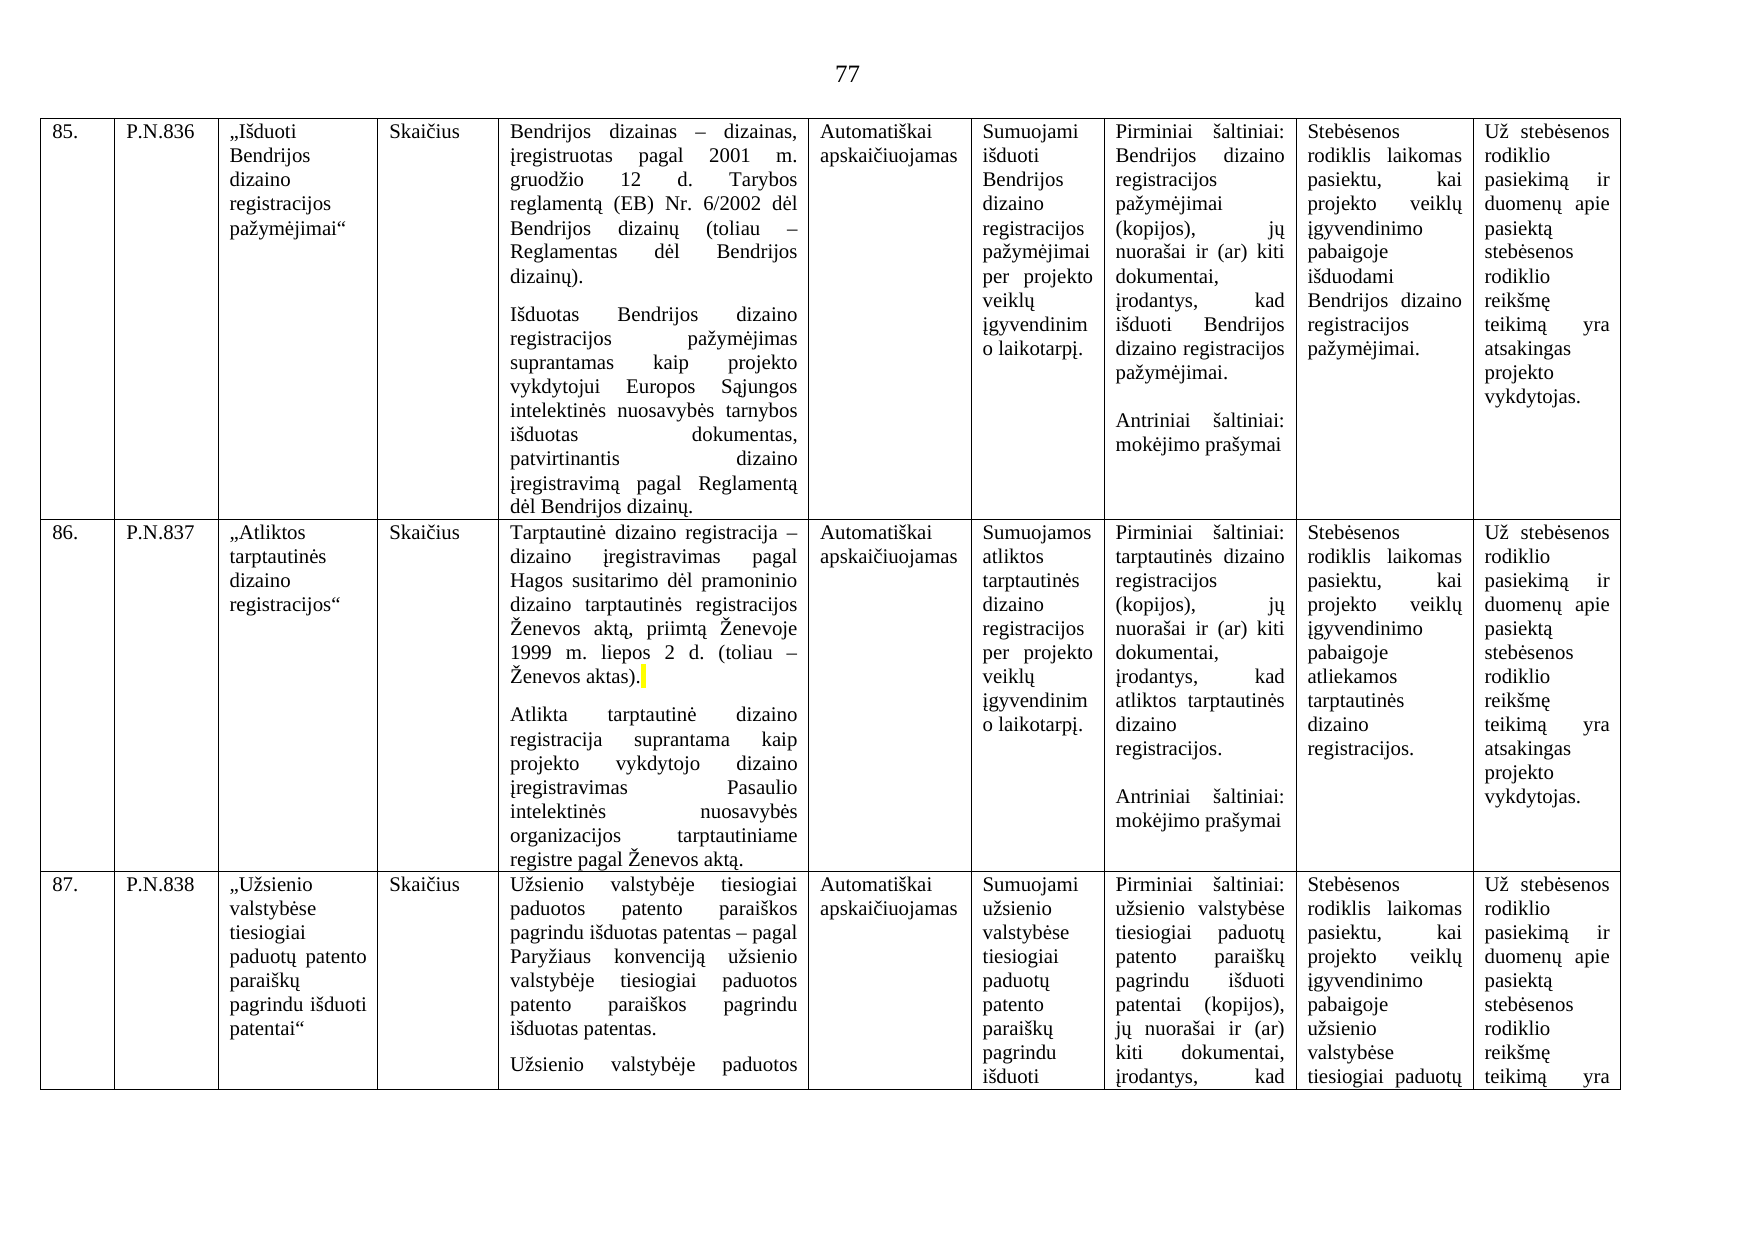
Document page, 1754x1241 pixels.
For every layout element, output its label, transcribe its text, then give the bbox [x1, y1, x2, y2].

table_cell Pirminiai šaltiniai: tarptautinės dizaino registracijos (kopijos), jų nuorašai ir (ar) kiti dokumentai, įrodantys, kad atliktos tarptautinės dizaino registracijos. Antriniai šaltiniai: mokėjimo prašymai [1105, 520, 1296, 871]
table_cell Sumuojami užsienio valstybėse tiesiogiai paduotų patento paraiškų pagrindu išduoti [972, 872, 1104, 1088]
table_cell Skaičius [378, 872, 498, 1088]
table_cell Sumuojami išduoti Bendrijos dizaino registracijos pažymėjimai per projekto veiklų įgyvendinimo laikotarpį. [972, 119, 1104, 518]
table_cell Užsienio valstybėje tiesiogiai paduotos patento paraiškos pagrindu išduotas patentas – pagal Paryžiaus konvenciją užsienio valstybėje tiesiogiai paduotos patento paraiškos pagrindu išduotas patentas. Užsienio valstybėje paduotos [499, 872, 808, 1088]
table_cell „Išduoti Bendrijos dizaino registracijos pažymėjimai“ [219, 119, 377, 518]
table_cell 86. [41, 520, 114, 871]
table_cell Stebėsenos rodiklis laikomas pasiektu, kai projekto veiklų įgyvendinimo pabaigoje užsienio valstybėse tiesiogiai paduotų [1297, 872, 1473, 1088]
table_cell Bendrijos dizainas – dizainas, įregistruotas pagal 2001 m. gruodžio 12 d. Tarybos reglamentą (EB) Nr. 6/2002 dėl Bendrijos dizainų (toliau – Reglamentas dėl Bendrijos dizainų). Išduotas Bendrijos dizaino registracijos pažymėjimas suprantamas kaip projekto vykdytojui Europos Sąjungos intelektinės nuosavybės tarnybos išduotas dokumentas, patvirtinantis dizaino įregistravimą pagal Reglamentą dėl Bendrijos dizainų. [499, 119, 808, 518]
table_cell „Atliktos tarptautinės dizaino registracijos“ [219, 520, 377, 871]
table_cell Pirminiai šaltiniai: užsienio valstybėse tiesiogiai paduotų patento paraiškų pagrindu išduoti patentai (kopijos), jų nuorašai ir (ar) kiti dokumentai, įrodantys, kad [1105, 872, 1296, 1088]
table_cell Sumuojamos atliktos tarptautinės dizaino registracijos per projekto veiklų įgyvendinimo laikotarpį. [972, 520, 1104, 871]
table_cell P.N.838 [115, 872, 218, 1088]
table_cell P.N.836 [115, 119, 218, 518]
table_cell Už stebėsenos rodiklio pasiekimą ir duomenų apie pasiektą stebėsenos rodiklio reikšmę teikimą yra atsakingas projekto vykdytojas. [1474, 520, 1620, 871]
table_cell Automatiškai apskaičiuojamas [809, 872, 971, 1088]
table_cell „Užsienio valstybėse tiesiogiai paduotų patento paraiškų pagrindu išduoti patentai“ [219, 872, 377, 1088]
table_cell Skaičius [378, 119, 498, 518]
table_cell Tarptautinė dizaino registracija – dizaino įregistravimas pagal Hagos susitarimo dėl pramoninio dizaino tarptautinės registracijos Ženevos aktą, priimtą Ženevoje 1999 m. liepos 2 d. (toliau – Ženevos aktas). Atlikta tarptautinė dizaino registracija suprantama kaip projekto vykdytojo dizaino įregistravimas Pasaulio intelektinės nuosavybės organizacijos tarptautiniame registre pagal Ženevos aktą. [499, 520, 808, 871]
table_cell Pirminiai šaltiniai: Bendrijos dizaino registracijos pažymėjimai (kopijos), jų nuorašai ir (ar) kiti dokumentai, įrodantys, kad išduoti Bendrijos dizaino registracijos pažymėjimai. Antriniai šaltiniai: mokėjimo prašymai [1105, 119, 1296, 518]
table_cell Skaičius [378, 520, 498, 871]
table_cell Už stebėsenos rodiklio pasiekimą ir duomenų apie pasiektą stebėsenos rodiklio reikšmę teikimą yra [1474, 872, 1620, 1088]
table_cell Stebėsenos rodiklis laikomas pasiektu, kai projekto veiklų įgyvendinimo pabaigoje atliekamos tarptautinės dizaino registracijos. [1297, 520, 1473, 871]
table_cell 85. [41, 119, 114, 518]
table_cell Stebėsenos rodiklis laikomas pasiektu, kai projekto veiklų įgyvendinimo pabaigoje išduodami Bendrijos dizaino registracijos pažymėjimai. [1297, 119, 1473, 518]
table_cell Automatiškai apskaičiuojamas [809, 520, 971, 871]
table_cell P.N.837 [115, 520, 218, 871]
table_cell Už stebėsenos rodiklio pasiekimą ir duomenų apie pasiektą stebėsenos rodiklio reikšmę teikimą yra atsakingas projekto vykdytojas. [1474, 119, 1620, 518]
table_cell Automatiškai apskaičiuojamas [809, 119, 971, 518]
table_cell 87. [41, 872, 114, 1088]
